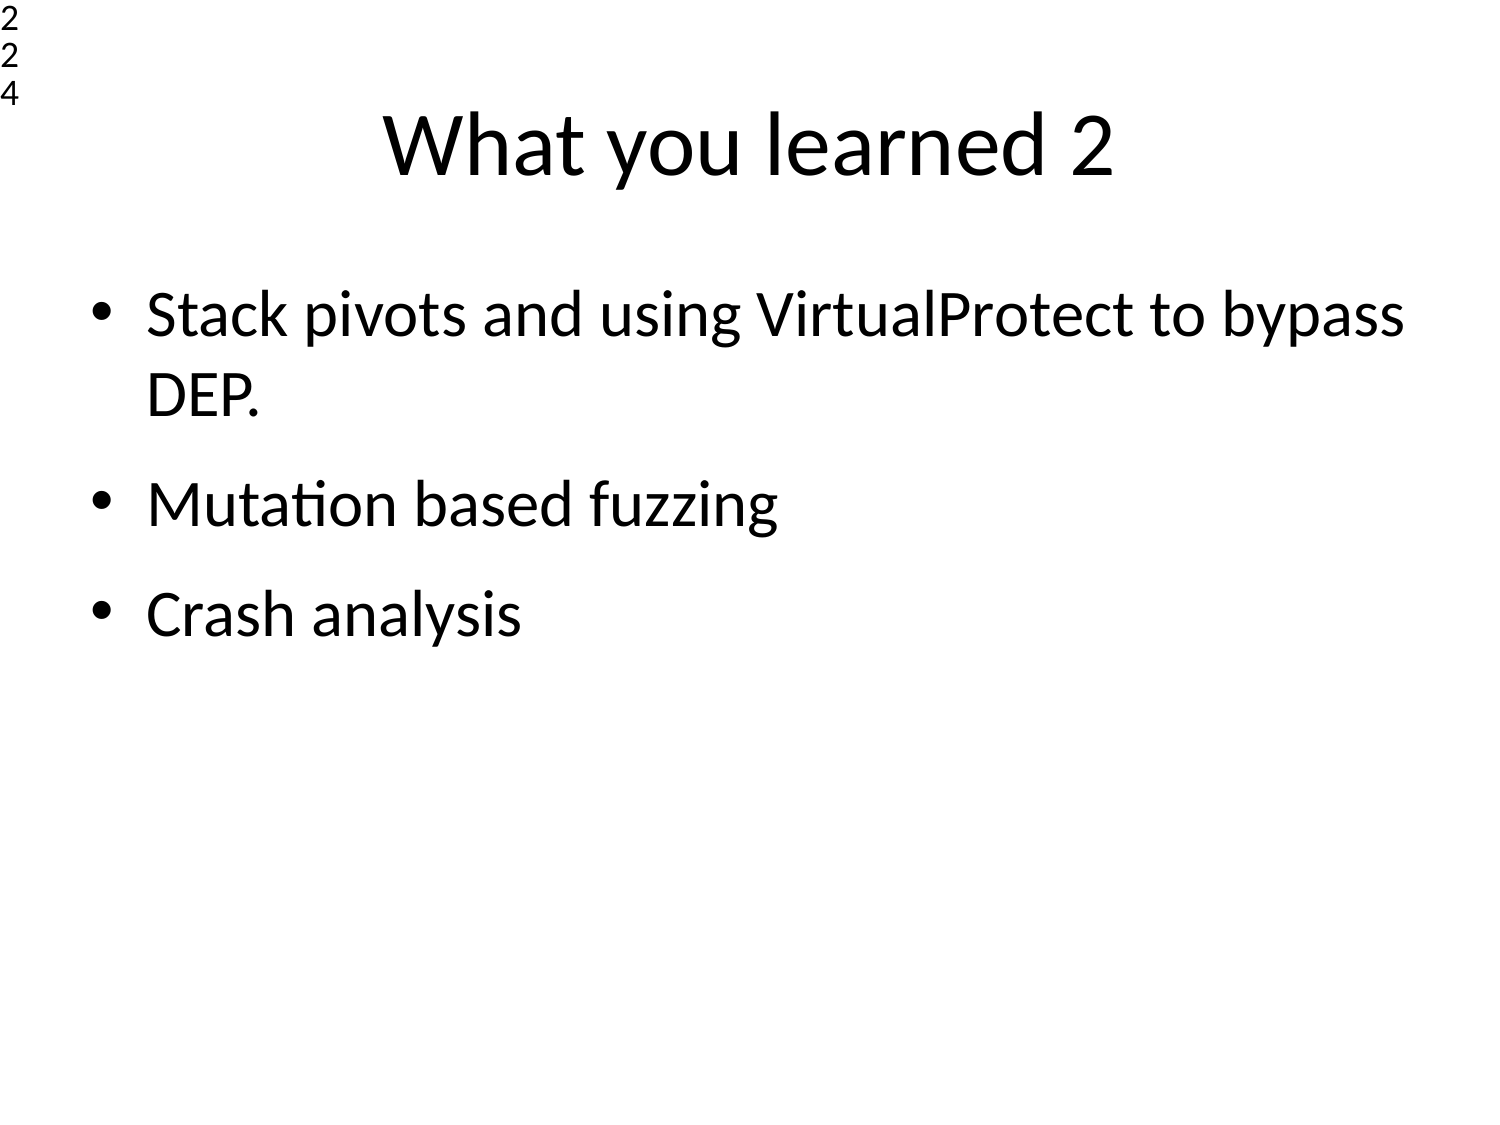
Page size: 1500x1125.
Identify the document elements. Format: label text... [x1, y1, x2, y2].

list Stack pivots and using VirtualProtect to bypass DEP. Mutation based fuzzing Crash analysis [75, 262, 1425, 1005]
title What you learned 2 [75, 45, 1425, 233]
